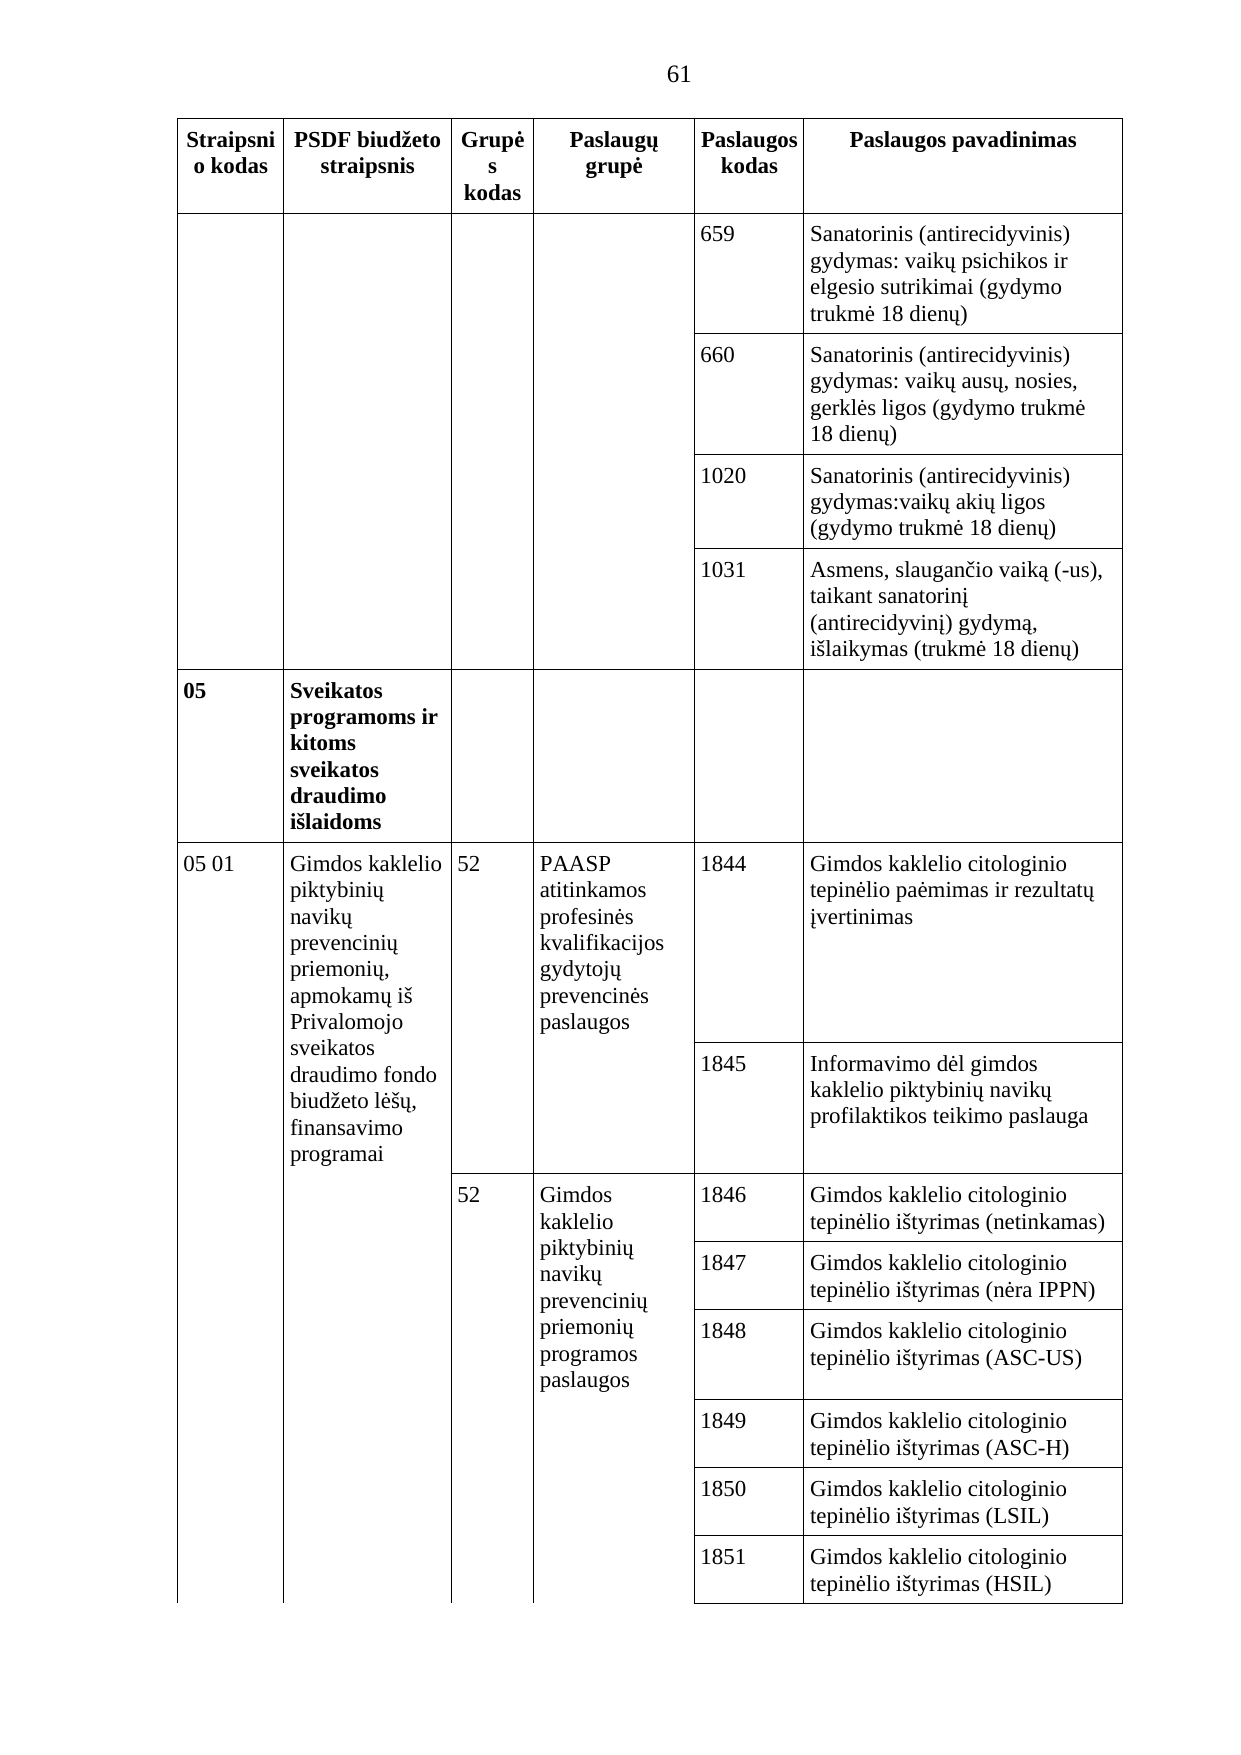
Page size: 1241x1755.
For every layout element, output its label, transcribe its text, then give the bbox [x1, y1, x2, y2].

table_cell [284, 1535, 451, 1603]
table_cell 1020 [695, 455, 803, 548]
table_cell Gimdos kaklelio citologinio tepinėlio paėmimas ir rezultatų įvertinimas [804, 843, 1122, 1042]
table_cell [452, 1467, 533, 1535]
table_cell Gimdos kaklelio piktybinių navikų prevencinių priemonių, apmokamų iš Privalomojo sveikatos draudimo fondo biudžeto lėšų, finansavimo programai [284, 843, 451, 1173]
table_cell 1849 [695, 1400, 803, 1467]
table_cell Sanatorinis (antirecidyvinis) gydymas: vaikų ausų, nosies, gerklės ligos (gydymo trukmė 18 dienų) [804, 334, 1122, 454]
table_header Grupės kodas [452, 119, 533, 212]
table_cell [534, 1042, 694, 1173]
table_cell [284, 214, 451, 333]
table_cell [178, 214, 283, 333]
table_cell Gimdos kaklelio citologinio tepinėlio ištyrimas (ASC-US) [804, 1310, 1122, 1399]
table_cell [178, 1399, 283, 1467]
table_cell 1844 [695, 843, 803, 1042]
table_cell [452, 670, 533, 842]
table_cell Gimdos kaklelio citologinio tepinėlio ištyrimas (LSIL) [804, 1468, 1122, 1535]
table_cell [534, 548, 694, 668]
table_cell [534, 1467, 694, 1535]
table_cell [452, 1399, 533, 1467]
table_cell [534, 333, 694, 454]
table_cell [534, 670, 694, 842]
table_cell [452, 454, 533, 548]
table_cell [452, 1241, 533, 1309]
table_cell Gimdos kaklelio citologinio tepinėlio ištyrimas (netinkamas) [804, 1174, 1122, 1241]
table_cell [452, 214, 533, 333]
table_cell [284, 1309, 451, 1399]
table_cell [534, 214, 694, 333]
table_header Paslaugos kodas [695, 119, 803, 212]
table_cell [178, 1535, 283, 1603]
table_cell 1846 [695, 1174, 803, 1241]
table_cell [284, 1399, 451, 1467]
table_cell 1851 [695, 1536, 803, 1603]
table_cell 1848 [695, 1310, 803, 1399]
table_cell [452, 1309, 533, 1399]
table_cell PAASP atitinkamos profesinės kvalifikacijos gydytojų prevencinės paslaugos [534, 843, 694, 1042]
table_cell [534, 1535, 694, 1603]
table_cell [284, 548, 451, 668]
table_cell Gimdos kaklelio piktybinių navikų prevencinių priemonių programos paslaugos [534, 1174, 694, 1399]
table_cell [452, 1535, 533, 1603]
table_cell Gimdos kaklelio citologinio tepinėlio ištyrimas (nėra IPPN) [804, 1242, 1122, 1309]
table_cell [284, 1467, 451, 1535]
table_cell [284, 1241, 451, 1309]
table_cell [178, 454, 283, 548]
table_header Paslaugų grupė [534, 119, 694, 212]
table_cell [284, 1173, 451, 1241]
table_cell [534, 454, 694, 548]
table_cell 1845 [695, 1043, 803, 1173]
table_cell Informavimo dėl gimdos kaklelio piktybinių navikų profilaktikos teikimo paslauga [804, 1043, 1122, 1173]
table_cell Sanatorinis (antirecidyvinis) gydymas: vaikų psichikos ir elgesio sutrikimai (gydymo trukmė 18 dienų) [804, 214, 1122, 333]
table_cell [178, 1241, 283, 1309]
table_cell [804, 670, 1122, 842]
table_header PSDF biudžeto straipsnis [284, 119, 451, 212]
table_cell [452, 1042, 533, 1173]
table_cell 52 [452, 1174, 533, 1241]
table_cell [178, 1467, 283, 1535]
table_cell [178, 548, 283, 668]
table_cell [534, 1399, 694, 1467]
table_cell Sveikatos programoms ir kitoms sveikatos draudimo išlaidoms [284, 670, 451, 842]
table_cell 05 01 [178, 843, 283, 1042]
table_cell [178, 1173, 283, 1241]
table_cell [284, 454, 451, 548]
table_cell [178, 1042, 283, 1173]
table_cell 660 [695, 334, 803, 454]
table_cell 1031 [695, 549, 803, 668]
table_cell Asmens, slaugančio vaiką (-us), taikant sanatorinį (antirecidyvinį) gydymą, išlaikymas (trukmė 18 dienų) [804, 549, 1122, 668]
table_cell 659 [695, 214, 803, 333]
table_cell Gimdos kaklelio citologinio tepinėlio ištyrimas (HSIL) [804, 1536, 1122, 1603]
table_cell Sanatorinis (antirecidyvinis) gydymas:vaikų akių ligos (gydymo trukmė 18 dienų) [804, 455, 1122, 548]
table_cell [452, 548, 533, 668]
table_cell [178, 333, 283, 454]
table_cell [452, 333, 533, 454]
table_cell 1850 [695, 1468, 803, 1535]
table_cell [695, 670, 803, 842]
table_cell [284, 333, 451, 454]
table_cell Gimdos kaklelio citologinio tepinėlio ištyrimas (ASC-H) [804, 1400, 1122, 1467]
table_cell [178, 1309, 283, 1399]
table_header Straipsnio kodas [178, 119, 283, 212]
table_cell 52 [452, 843, 533, 1042]
table_cell 05 [178, 670, 283, 842]
table_cell 1847 [695, 1242, 803, 1309]
table_header Paslaugos pavadinimas [804, 119, 1122, 212]
